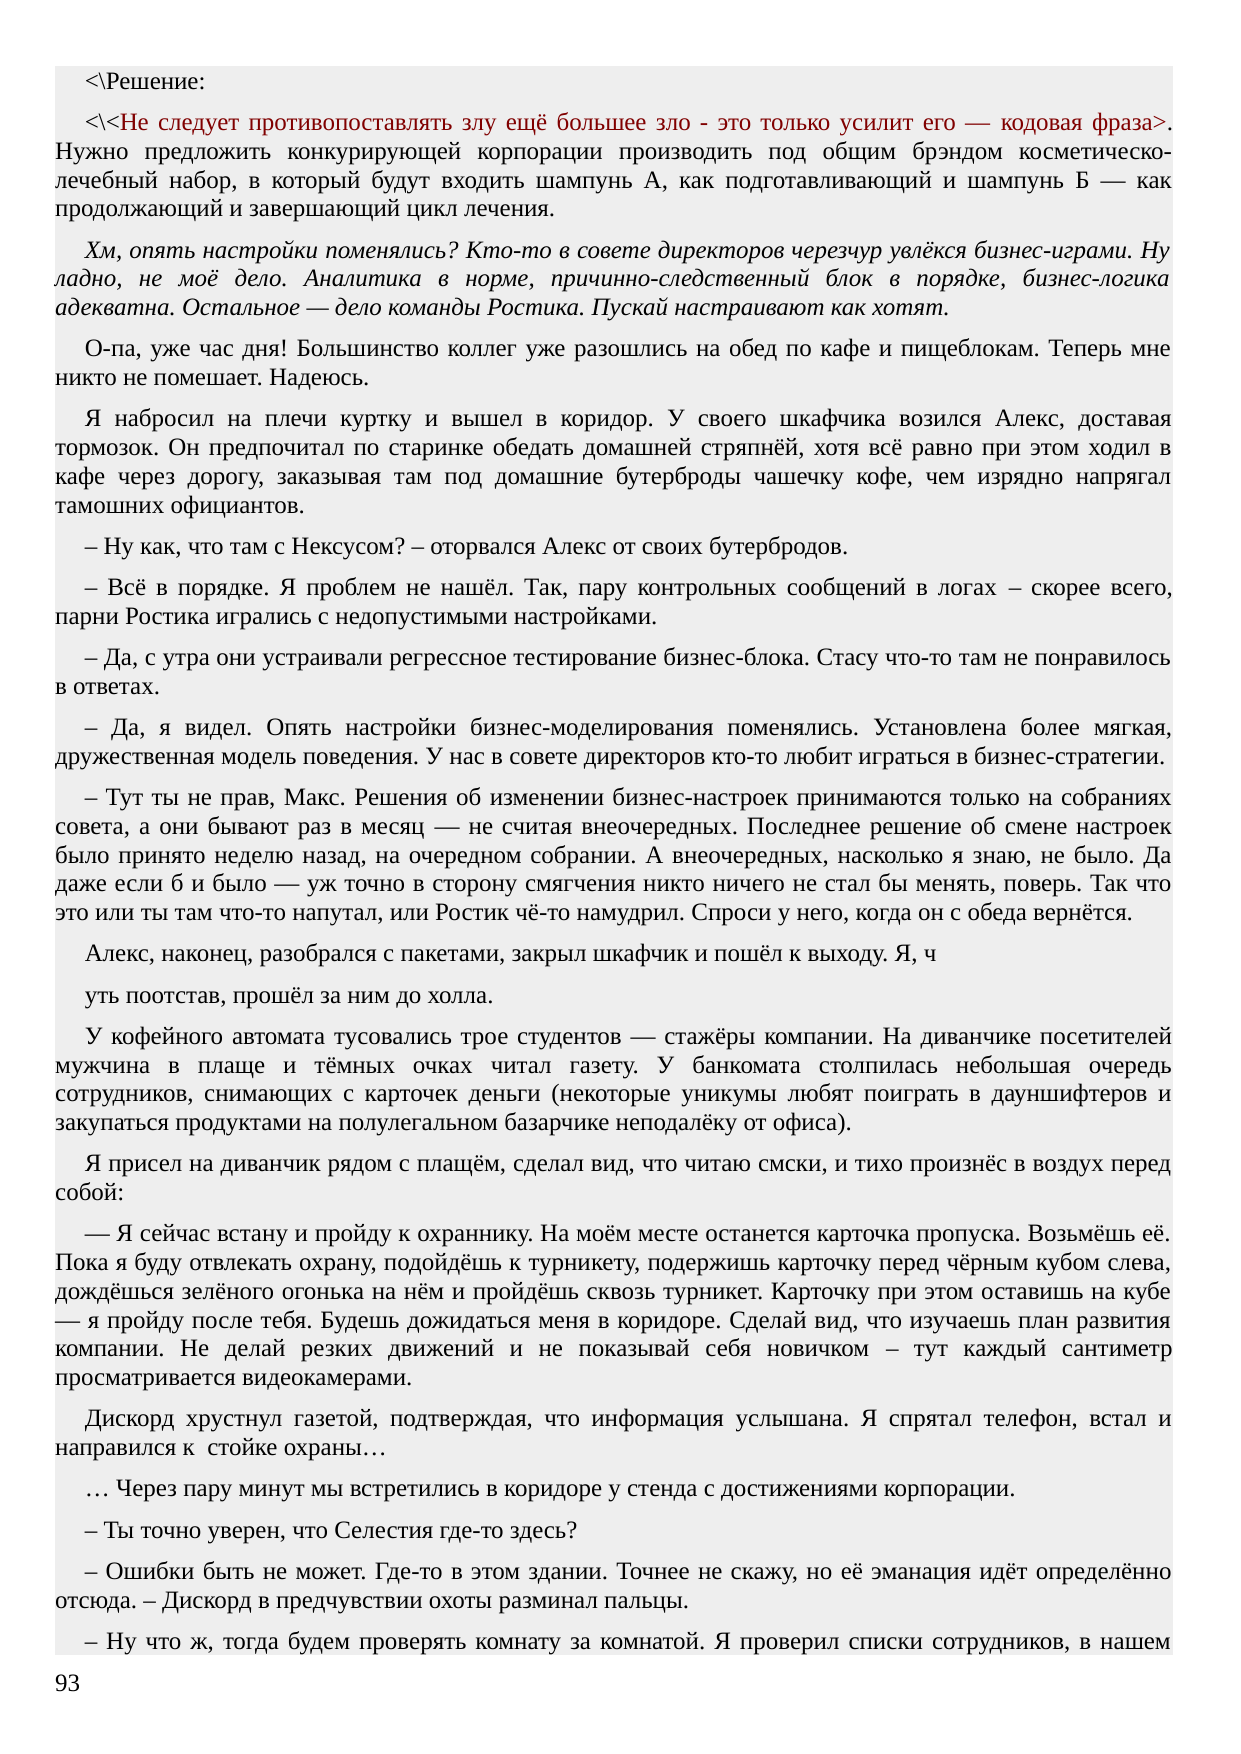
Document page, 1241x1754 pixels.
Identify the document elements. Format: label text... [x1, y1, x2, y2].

text … Через пару минут мы встретились в коридоре у стенда с достижениями корпорации. [55, 1473, 1173, 1502]
text – Всё в порядке. Я проблем не нашёл. Так, пару контрольных сообщений в логах – скорее всего, парни Ростика игрались с недопустимыми настройками. [55, 572, 1173, 630]
text <\<Не следует противопоставлять злу ещё большее зло - это только усилит его — кодовая фраза>. Нужно предложить конкурирующей корпорации производить под общим брэндом косметическо-лечебный набор, в который будут входить шампунь А, как подготавливающий и шампунь Б — как продолжающий и завершающий цикл лечения. [55, 107, 1173, 222]
text уть поотстав, прошёл за ним до холла. [55, 980, 1173, 1008]
text Я набросил на плечи куртку и вышел в коридор. У своего шкафчика возился Алекс, доставая тормозок. Он предпочитал по старинке обедать домашней стряпнёй, хотя всё равно при этом ходил в кафе через дорогу, заказывая там под домашние бутерброды чашечку кофе, чем изрядно напрягал тамошних официантов. [55, 403, 1173, 518]
text О-па, уже час дня! Большинство коллег уже разошлись на обед по кафе и пищеблокам. Теперь мне никто не помешает. Надеюсь. [55, 333, 1173, 391]
text <\Решение: [55, 66, 1173, 95]
text – Ошибки быть не может. Где-то в этом здании. Точнее не скажу, но её эманация идёт определённо отсюда. – Дискорд в предчувствии охоты разминал пальцы. [55, 1556, 1173, 1613]
text – Да, я видел. Опять настройки бизнес-моделирования поменялись. Установлена более мягкая, дружественная модель поведения. У нас в совете директоров кто-то любит играться в бизнес-стратегии. [55, 712, 1173, 770]
text Я присел на диванчик рядом с плащём, сделал вид, что читаю смски, и тихо произнёс в воздух перед собой: [55, 1148, 1173, 1206]
text – Тут ты не прав, Макс. Решения об изменении бизнес-настроек принимаются только на собраниях совета, а они бывают раз в месяц — не считая внеочередных. Последнее решение об смене настроек было принято неделю назад, на очередном собрании. А внеочередных, насколько я знаю, не было. Да даже если б и было — уж точно в сторону смягчения никто ничего не стал бы менять, поверь. Так что это или ты там что-то напутал, или Ростик чё-то намудрил. Спроси у него, когда он с обеда вернётся. [55, 782, 1173, 926]
text – Да, с утра они устраивали регрессное тестирование бизнес-блока. Стасу что-то там не понравилось в ответах. [55, 642, 1173, 700]
text Дискорд хрустнул газетой, подтверждая, что информация услышана. Я спрятал телефон, встал и направился к стойке охраны… [55, 1403, 1173, 1461]
text – Ну что ж, тогда будем проверять комнату за комнатой. Я проверил списки сотрудников, в нашем [55, 1626, 1173, 1655]
text — Я сейчас встану и пройду к охраннику. На моём месте останется карточка пропуска. Возьмёшь её. Пока я буду отвлекать охрану, подойдёшь к турникету, подержишь карточку перед чёрным кубом слева, дождёшься зелёного огонька на нём и пройдёшь сквозь турникет. Карточку при этом оставишь на кубе — я пройду после тебя. Будешь дожидаться меня в коридоре. Сделай вид, что изучаешь план развития компании. Не делай резких движений и не показывай себя новичком – тут каждый сантиметр просматривается видеокамерами. [55, 1218, 1173, 1391]
text – Ты точно уверен, что Селестия где-то здесь? [55, 1515, 1173, 1543]
text Алекс, наконец, разобрался с пакетами, закрыл шкафчик и пошёл к выходу. Я, ч [55, 938, 1173, 967]
text У кофейного автомата тусовались трое студентов — стажёры компании. На диванчике посетителей мужчина в плаще и тёмных очках читал газету. У банкомата столпилась небольшая очередь сотрудников, снимающих с карточек деньги (некоторые уникумы любят поиграть в дауншифтеров и закупаться продуктами на полулегальном базарчике неподалёку от офиса). [55, 1021, 1173, 1136]
text – Ну как, что там с Нексусом? – оторвался Алекс от своих бутербродов. [55, 531, 1173, 560]
text Хм, опять настройки поменялись? Кто-то в совете директоров черезчур увлёкся бизнес-играми. Ну ладно, не моё дело. Аналитика в норме, причинно-следственный блок в порядке, бизнес-логика адекватна. Остальное — дело команды Ростика. Пускай настраивают как хотят. [55, 235, 1173, 321]
